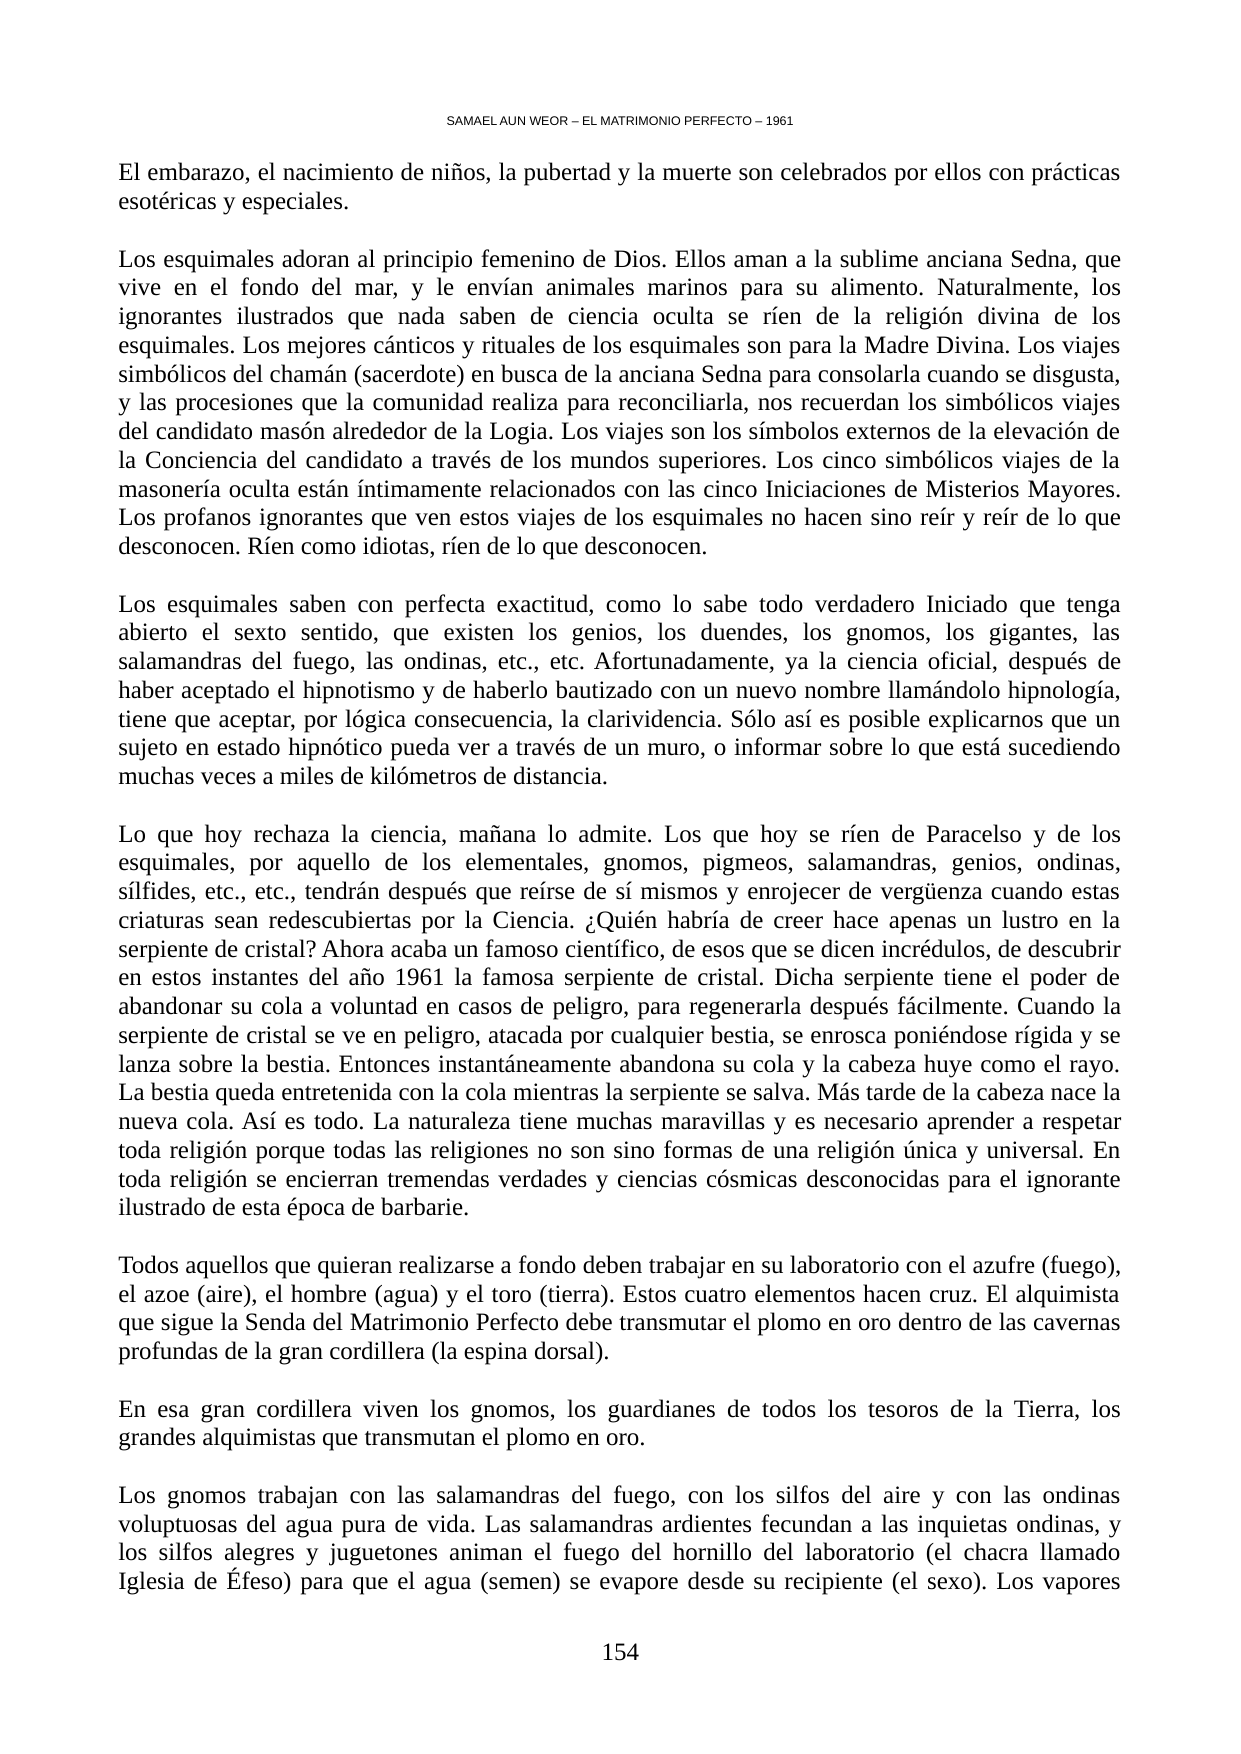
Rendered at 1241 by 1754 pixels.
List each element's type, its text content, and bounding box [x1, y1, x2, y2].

text Los esquimales adoran al principio femenino de Dios. Ellos aman a la sublime anciana Sedna, que vive en el fondo del mar, y le envían animales marinos para su alimento. Naturalmente, los ignorantes ilustrados que nada saben de ciencia oculta se ríen de la religión divina de los esquimales. Los mejores cánticos y rituales de los esquimales son para la Madre Divina. Los viajes simbólicos del chamán (sacerdote) en busca de la anciana Sedna para consolarla cuando se disgusta, y las procesiones que la comunidad realiza para reconciliarla, nos recuerdan los simbólicos viajes del candidato masón alrededor de la Logia. Los viajes son los símbolos externos de la elevación de la Conciencia del candidato a través de los mundos superiores. Los cinco simbólicos viajes de la masonería oculta están íntimamente relacionados con las cinco Iniciaciones de Misterios Mayores. Los profanos ignorantes que ven estos viajes de los esquimales no hacen sino reír y reír de lo que desconocen. Ríen como idiotas, ríen de lo que desconocen. [118, 244, 1122, 560]
text Lo que hoy rechaza la ciencia, mañana lo admite. Los que hoy se ríen de Paracelso y de los esquimales, por aquello de los elementales, gnomos, pigmeos, salamandras, genios, ondinas, sílfides, etc., etc., tendrán después que reírse de sí mismos y enrojecer de vergüenza cuando estas criaturas sean redescubiertas por la Ciencia. ¿Quién habría de creer hace apenas un lustro en la serpiente de cristal? Ahora acaba un famoso científico, de esos que se dicen incrédulos, de descubrir en estos instantes del año 1961 la famosa serpiente de cristal. Dicha serpiente tiene el poder de abandonar su cola a voluntad en casos de peligro, para regenerarla después fácilmente. Cuando la serpiente de cristal se ve en peligro, atacada por cualquier bestia, se enrosca poniéndose rígida y se lanza sobre la bestia. Entonces instantáneamente abandona su cola y la cabeza huye como el rayo. La bestia queda entretenida con la cola mientras la serpiente se salva. Más tarde de la cabeza nace la nueva cola. Así es todo. La naturaleza tiene muchas maravillas y es necesario aprender a respetar toda religión porque todas las religiones no son sino formas de una religión única y universal. En toda religión se encierran tremendas verdades y ciencias cósmicas desconocidas para el ignorante ilustrado de esta época de barbarie. [118, 819, 1122, 1221]
text Los esquimales saben con perfecta exactitud, como lo sabe todo verdadero Iniciado que tenga abierto el sexto sentido, que existen los genios, los duendes, los gnomos, los gigantes, las salamandras del fuego, las ondinas, etc., etc. Afortunadamente, ya la ciencia oficial, después de haber aceptado el hipnotismo y de haberlo bautizado con un nuevo nombre llamándolo hipnología, tiene que aceptar, por lógica consecuencia, la clarividencia. Sólo así es posible explicarnos que un sujeto en estado hipnótico pueda ver a través de un muro, o informar sobre lo que está sucediendo muchas veces a miles de kilómetros de distancia. [118, 589, 1122, 790]
text Todos aquellos que quieran realizarse a fondo deben trabajar en su laboratorio con el azufre (fuego), el azoe (aire), el hombre (agua) y el toro (tierra). Estos cuatro elementos hacen cruz. El alquimista que sigue la Senda del Matrimonio Perfecto debe transmutar el plomo en oro dentro de las cavernas profundas de la gran cordillera (la espina dorsal). [118, 1250, 1122, 1365]
text El embarazo, el nacimiento de niños, la pubertad y la muerte son celebrados por ellos con prácticas esotéricas y especiales. [118, 157, 1122, 215]
text En esa gran cordillera viven los gnomos, los guardianes de todos los tesoros de la Tierra, los grandes alquimistas que transmutan el plomo en oro. [118, 1394, 1122, 1451]
text Los gnomos trabajan con las salamandras del fuego, con los silfos del aire y con las ondinas voluptuosas del agua pura de vida. Las salamandras ardientes fecundan a las inquietas ondinas, y los silfos alegres y juguetones animan el fuego del hornillo del laboratorio (el chacra llamado Iglesia de Éfeso) para que el agua (semen) se evapore desde su recipiente (el sexo). Los vapores [118, 1480, 1122, 1595]
